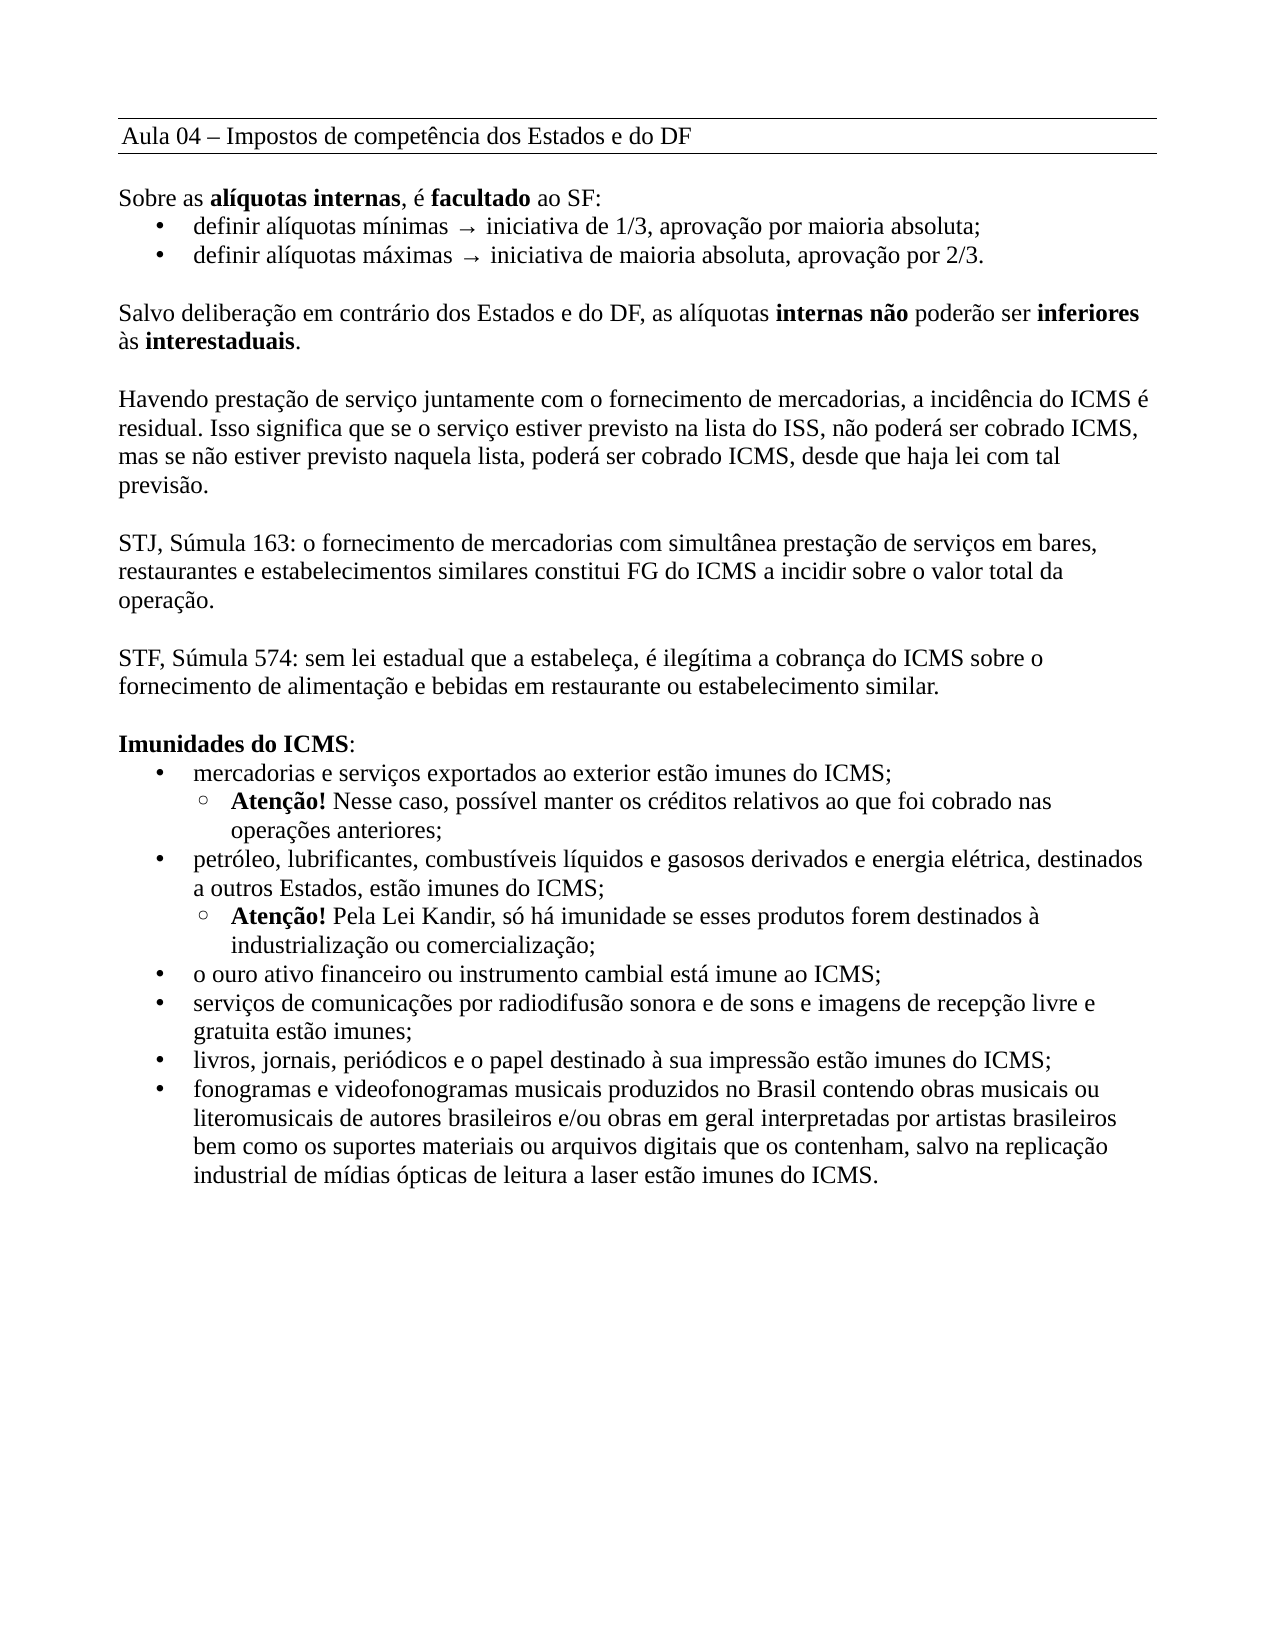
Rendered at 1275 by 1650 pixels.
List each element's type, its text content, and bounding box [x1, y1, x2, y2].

list Atenção! Pela Lei Kandir, só há imunidade se esses produtos forem destinados à industrialização ou comercialização; [193, 901, 1157, 959]
list o ouro ativo financeiro ou instrumento cambial está imune ao ICMS; [156, 959, 1157, 988]
list Atenção! Nesse caso, possível manter os créditos relativos ao que foi cobrado nas operações anteriores; [193, 786, 1157, 844]
text Imunidades do ICMS: [118, 729, 1157, 758]
list definir alíquotas máximas → iniciativa de maioria absoluta, aprovação por 2/3. [156, 240, 1157, 269]
text STJ, Súmula 163: o fornecimento de mercadorias com simultânea prestação de serviços em bares, restaurantes e estabelecimentos similares constitui FG do ICMS a incidir sobre o valor total da operação. [118, 528, 1157, 614]
list serviços de comunicações por radiodifusão sonora e de sons e imagens de recepção livre e gratuita estão imunes; [156, 988, 1157, 1045]
text Havendo prestação de serviço juntamente com o fornecimento de mercadorias, a incidência do ICMS é residual. Isso significa que se o serviço estiver previsto na lista do ISS, não poderá ser cobrado ICMS, mas se não estiver previsto naquela lista, poderá ser cobrado ICMS, desde que haja lei com tal previsão. [118, 384, 1157, 499]
text Sobre as alíquotas internas, é facultado ao SF: [118, 183, 1157, 211]
list mercadorias e serviços exportados ao exterior estão imunes do ICMS; [156, 758, 1157, 786]
text Salvo deliberação em contrário dos Estados e do DF, as alíquotas internas não poderão ser inferiores às interestaduais. [118, 298, 1157, 355]
list petróleo, lubrificantes, combustíveis líquidos e gasosos derivados e energia elétrica, destinados a outros Estados, estão imunes do ICMS; [156, 844, 1157, 901]
list livros, jornais, periódicos e o papel destinado à sua impressão estão imunes do ICMS; [156, 1045, 1157, 1074]
list fonogramas e videofonogramas musicais produzidos no Brasil contendo obras musicais ou literomusicais de autores brasileiros e/ou obras em geral interpretadas por artistas brasileiros bem como os suportes materiais ou arquivos digitais que os contenham, salvo na replicação industrial de mídias ópticas de leitura a laser estão imunes do ICMS. [156, 1074, 1157, 1189]
list definir alíquotas mínimas → iniciativa de 1/3, aprovação por maioria absoluta; [156, 211, 1157, 240]
text STF, Súmula 574: sem lei estadual que a estabeleça, é ilegítima a cobrança do ICMS sobre o fornecimento de alimentação e bebidas em restaurante ou estabelecimento similar. [118, 643, 1157, 700]
